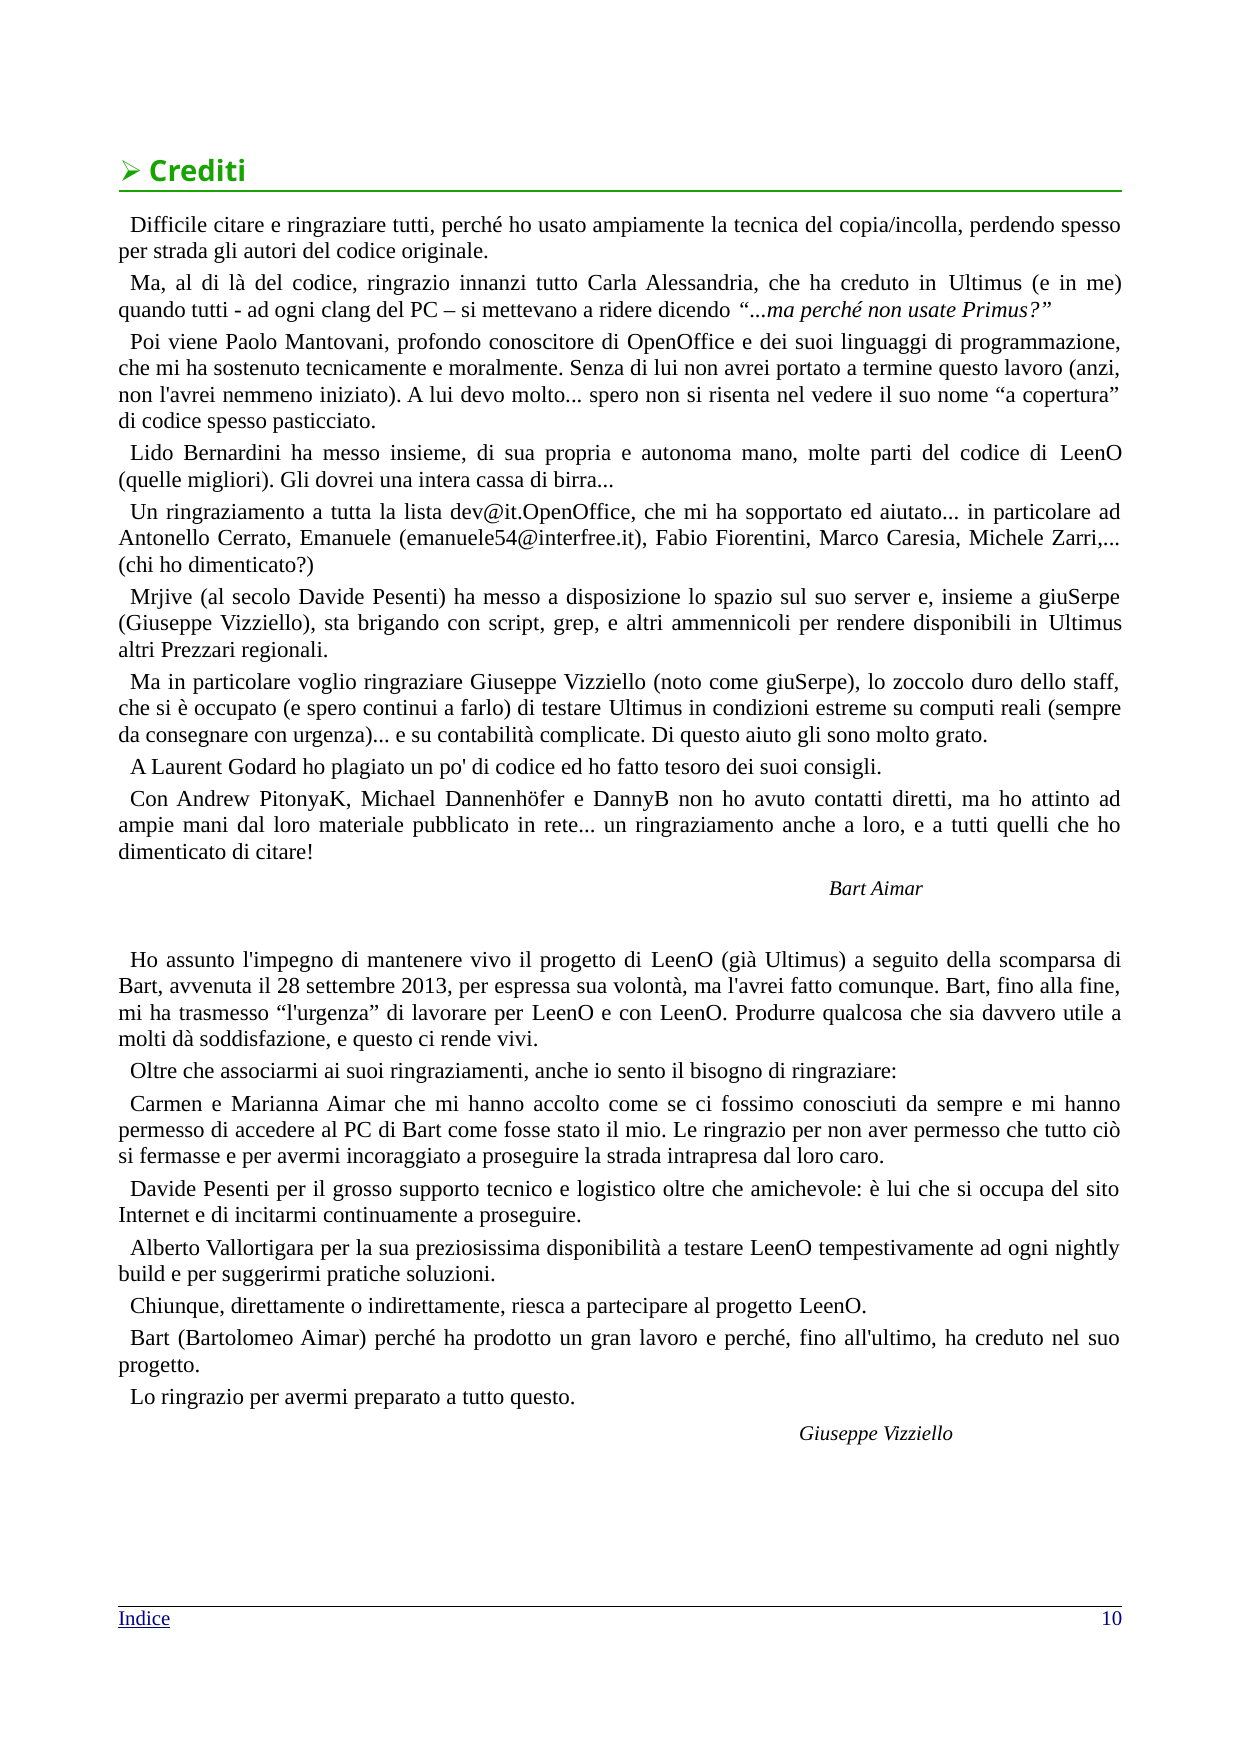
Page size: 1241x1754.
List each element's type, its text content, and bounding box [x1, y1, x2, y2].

text Poi viene Paolo Mantovani, profondo conoscitore di OpenOffice e dei suoi linguaggi di programmazione, che mi ha sostenuto tecnicamente e moralmente. Senza di lui non avrei portato a termine questo lavoro (anzi, non l'avrei nemmeno iniziato). A lui devo molto... spero non si risenta nel vedere il suo nome “a copertura” di codice spesso pasticciato. [118, 328, 1122, 433]
text Chiunque, direttamente o indirettamente, riesca a partecipare al progetto LeenO. [118, 1292, 1122, 1318]
text Ma in particolare voglio ringraziare Giuseppe Vizziello (noto come giuSerpe), lo zoccolo duro dello staff, che si è occupato (e spero continui a farlo) di testare Ultimus in condizioni estreme su computi reali (sempre da consegnare con urgenza)... e su contabilità complicate. Di questo aiuto gli sono molto grato. [118, 668, 1122, 747]
subtitle Crediti [119, 150, 1122, 190]
text Ho assunto l'impegno di mantenere vivo il progetto di LeenO (già Ultimus) a seguito della scomparsa di Bart, avvenuta il 28 settembre 2013, per espressa sua volontà, ma l'avrei fatto comunque. Bart, fino alla fine, mi ha trasmesso “l'urgenza” di lavorare per LeenO e con LeenO. Produrre qualcosa che sia davvero utile a molti dà soddisfazione, e questo ci rende vivi. [118, 946, 1122, 1052]
text A Laurent Godard ho plagiato un po' di codice ed ho fatto tesoro dei suoi consigli. [118, 753, 1122, 779]
text Un ringraziamento a tutta la lista dev@it.OpenOffice, che mi ha sopportato ed aiutato... in particolare ad Antonello Cerrato, Emanuele (emanuele54@interfree.it), Fabio Fiorentini, Marco Caresia, Michele Zarri,... (chi ho dimenticato?) [118, 498, 1122, 577]
text Difficile citare e ringraziare tutti, perché ho usato ampiamente la tecnica del copia/incolla, perdendo spesso per strada gli autori del codice originale. [118, 211, 1122, 263]
text Ma, al di là del codice, ringrazio innanzi tutto Carla Alessandria, che ha creduto in Ultimus (e in me) quando tutti - ad ogni clang del PC – si mettevano a ridere dicendo “...ma perché non usate Primus?” [118, 269, 1122, 322]
text Davide Pesenti per il grosso supporto tecnico e logistico oltre che amichevole: è lui che si occupa del sito Internet e di incitarmi continuamente a proseguire. [118, 1175, 1122, 1228]
text Carmen e Marianna Aimar che mi hanno accolto come se ci fossimo conosciuti da sempre e mi hanno permesso di accedere al PC di Bart come fosse stato il mio. Le ringrazio per non aver permesso che tutto ciò si fermasse e per avermi incoraggiato a proseguire la strada intrapresa dal loro caro. [118, 1090, 1122, 1169]
table_header [118, 1415, 620, 1459]
text Lido Bernardini ha messo insieme, di sua propria e autonoma mano, molte parti del codice di LeenO (quelle migliori). Gli dovrei una intera cassa di birra... [118, 439, 1122, 492]
table_header Giuseppe Vizziello [620, 1415, 1122, 1459]
text Con Andrew PitonyaK, Michael Dannenhöfer e DannyB non ho avuto contatti diretti, ma ho attinto ad ampie mani dal loro materiale pubblicato in rete... un ringraziamento anche a loro, e a tutti quelli che ho dimenticato di citare! [118, 785, 1122, 864]
table_header [118, 870, 620, 914]
text Bart (Bartolomeo Aimar) perché ha prodotto un gran lavoro e perché, fino all'ultimo, ha creduto nel suo progetto. [118, 1324, 1122, 1377]
text Alberto Vallortigara per la sua preziosissima disponibilità a testare LeenO tempestivamente ad ogni nightly build e per suggerirmi pratiche soluzioni. [118, 1233, 1122, 1286]
table_header Bart Aimar [620, 870, 1122, 914]
text Mrjive (al secolo Davide Pesenti) ha messo a disposizione lo spazio sul suo server e, insieme a giuSerpe (Giuseppe Vizziello), sta brigando con script, grep, e altri ammennicoli per rendere disponibili in Ultimus altri Prezzari regionali. [118, 583, 1122, 662]
text Lo ringrazio per avermi preparato a tutto questo. [118, 1383, 1122, 1409]
text Oltre che associarmi ai suoi ringraziamenti, anche io sento il bisogno di ringraziare: [118, 1058, 1122, 1084]
